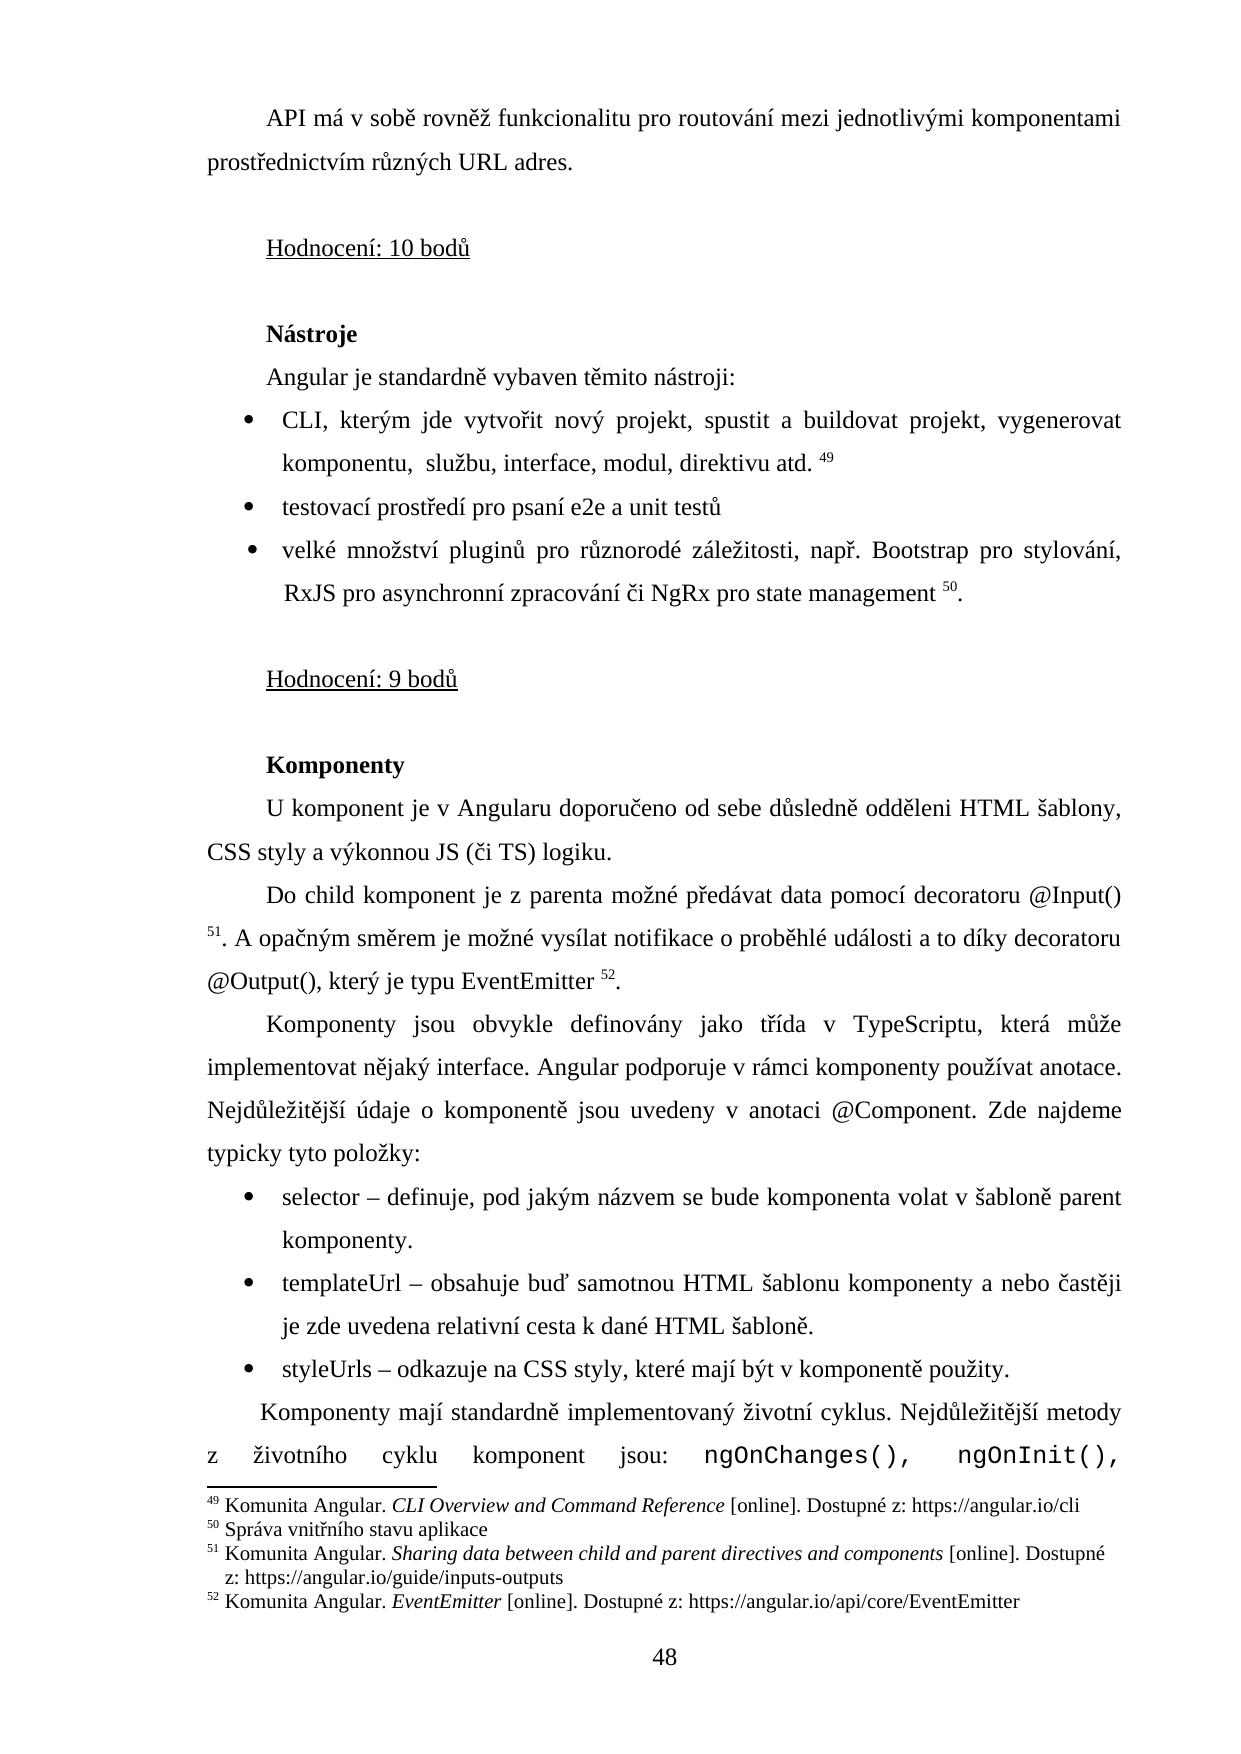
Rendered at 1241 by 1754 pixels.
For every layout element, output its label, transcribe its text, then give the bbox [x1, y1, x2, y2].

list velké množství pluginů pro různorodé záležitosti, např. Bootstrap pro stylování, RxJS pro asynchronní zpracování či NgRx pro state management . [248, 535, 1122, 607]
list testovací prostředí pro psaní e2e a unit testů [244, 492, 1122, 520]
text Hodnocení: 9 bodů [207, 664, 1122, 693]
text API má v sobě rovněž funkcionalitu pro routování mezi jednotlivými komponentami prostřednictvím různých URL adres. [207, 103, 1122, 175]
list CLI, kterým jde vytvořit nový projekt, spustit a buildovat projekt, vygenerovat komponentu, službu, interface, modul, direktivu atd. [244, 405, 1122, 477]
text Do child komponent je z parenta možné předávat data pomocí decoratoru @Input() . A opačným směrem je možné vysílat notifikace o proběhlé události a to díky decoratoru @Output(), který je typu EventEmitter . [207, 880, 1122, 995]
list Správa vnitřního stavu aplikace [207, 1517, 1122, 1541]
list selector – definuje, pod jakým názvem se bude komponenta volat v šabloně parent komponenty. [244, 1182, 1122, 1253]
text Angular je standardně vybaven těmito nástroji: [207, 362, 1122, 391]
text Komponenty mají standardně implementovaný životní cyklus. Nejdůležitější metody z životního cyklu komponent jsou: ngOnChanges(), ngOnInit(), [207, 1397, 1122, 1471]
list Komunita Angular. EventEmitter [online]. Dostupné z: https://angular.io/api/core/EventEmitter [207, 1589, 1122, 1613]
text Komponenty [207, 750, 1122, 779]
list Komunita Angular. CLI Overview and Command Reference [online]. Dostupné z: https://angular.io/cli [207, 1493, 1122, 1517]
list styleUrls – odkazuje na CSS styly, které mají být v komponentě použity. [244, 1354, 1122, 1383]
text U komponent je v Angularu doporučeno od sebe důsledně odděleni HTML šablony, CSS styly a výkonnou JS (či TS) logiku. [207, 793, 1122, 865]
list templateUrl – obsahuje buď samotnou HTML šablonu komponenty a nebo častěji je zde uvedena relativní cesta k dané HTML šabloně. [244, 1268, 1122, 1340]
list Komunita Angular. Sharing data between child and parent directives and components [online]. Dostupné z: https://angular.io/guide/inputs-outputs [207, 1541, 1122, 1589]
text Hodnocení: 10 bodů [207, 233, 1122, 262]
text Nástroje [207, 319, 1122, 348]
text Komponenty jsou obvykle definovány jako třída v TypeScriptu, která může implementovat nějaký interface. Angular podporuje v rámci komponenty používat anotace. Nejdůležitější údaje o komponentě jsou uvedeny v anotaci @Component. Zde najdeme typicky tyto položky: [207, 1009, 1122, 1167]
